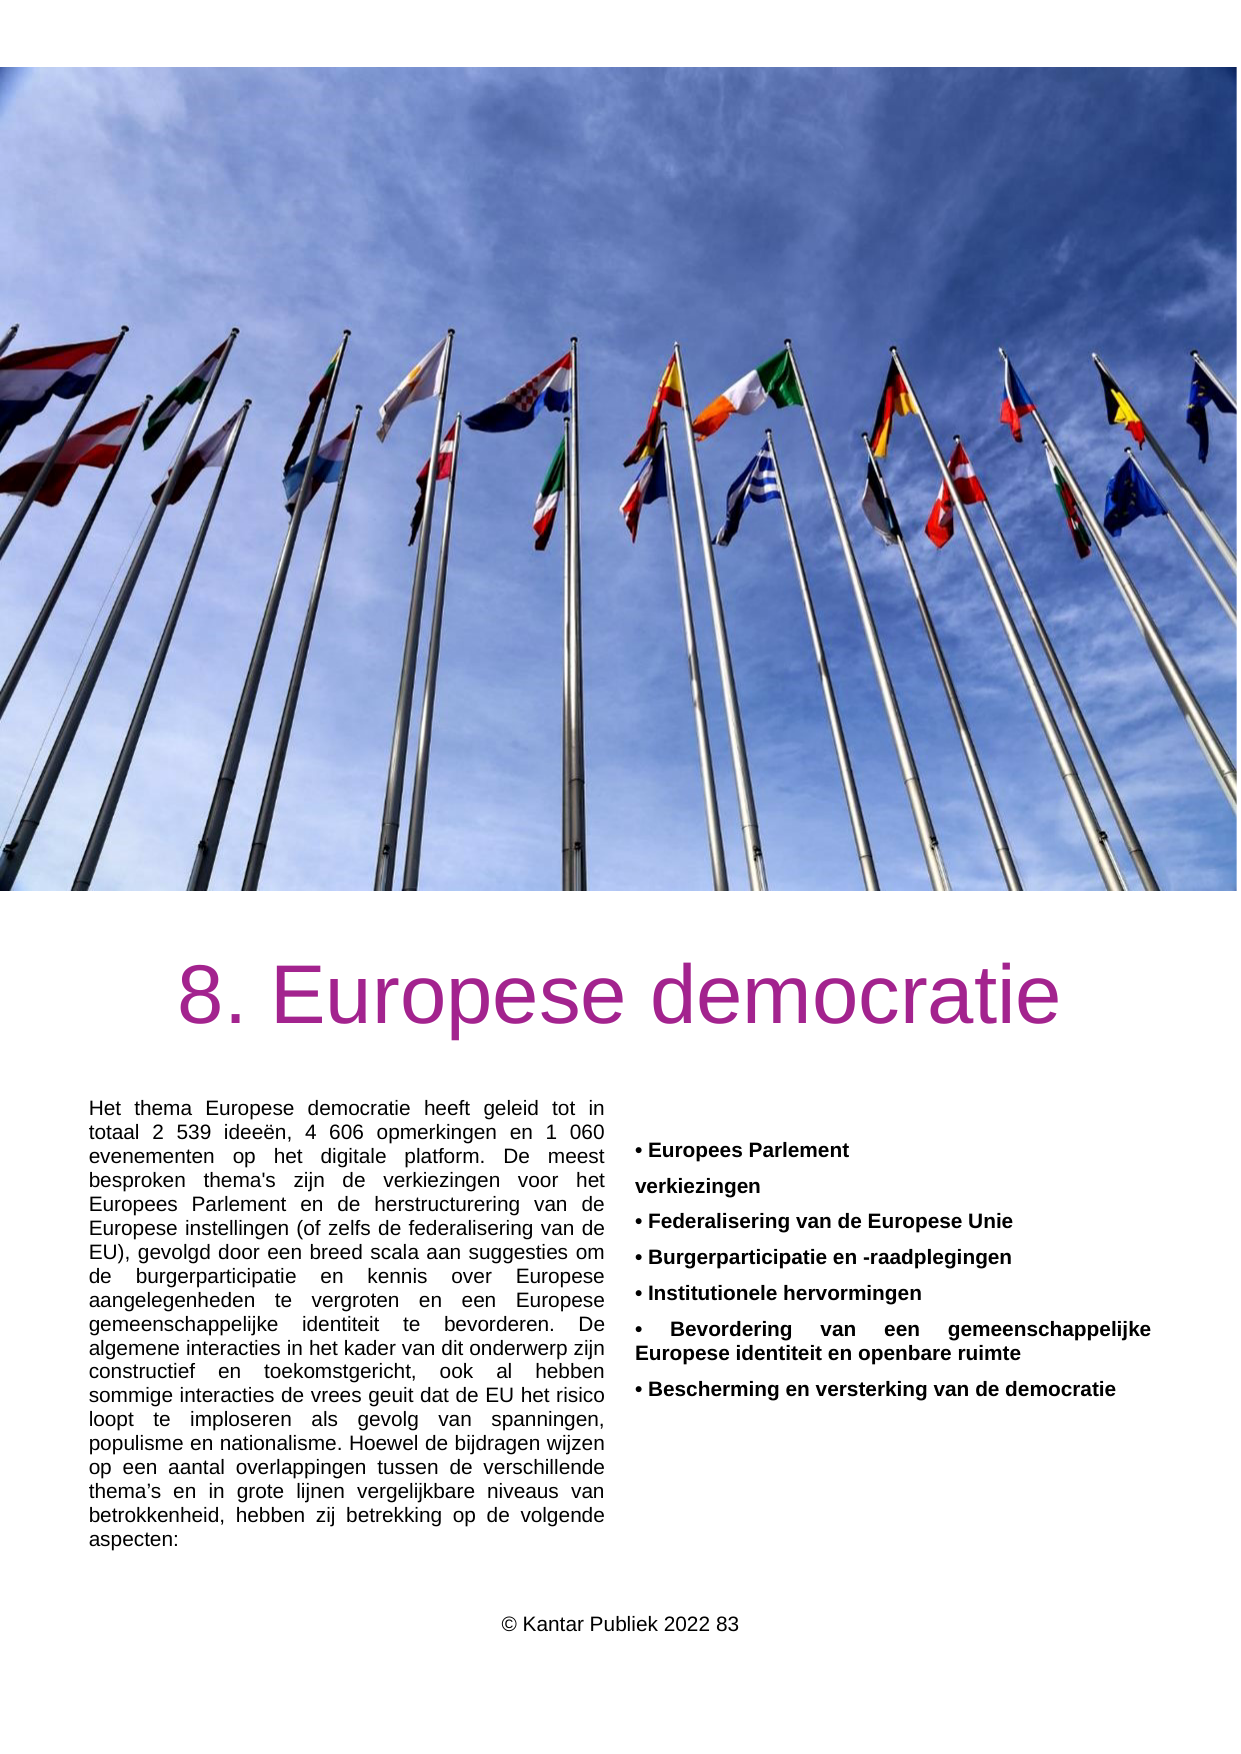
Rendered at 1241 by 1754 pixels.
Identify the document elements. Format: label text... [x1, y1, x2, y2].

text • Bescherming en versterking van de democratie [635, 1377, 1152, 1401]
picture [0, 67, 1237, 891]
text • Institutionele hervormingen [635, 1281, 1152, 1305]
text • Federalisering van de Europese Unie [635, 1209, 1152, 1233]
subtitle 8. Europese democratie [88, 946, 1152, 1042]
text • Europees Parlement [635, 1138, 1152, 1162]
text Het thema Europese democratie heeft geleid tot in totaal 2 539 ideeën, 4 606 opmerkingen en 1 060 evenementen op het digitale platform. De meest besproken thema's zijn de verkiezingen voor het Europees Parlement en de herstructurering van de Europese instellingen (of zelfs de federalisering van de EU), gevolgd door een breed scala aan suggesties om de burgerparticipatie en kennis over Europese aangelegenheden te vergroten en een Europese gemeenschappelijke identiteit te bevorderen. De algemene interacties in het kader van dit onderwerp zijn constructief en toekomstgericht, ook al hebben sommige interacties de vrees geuit dat de EU het risico loopt te imploseren als gevolg van spanningen, populisme en nationalisme. Hoewel de bijdragen wijzen op een aantal overlappingen tussen de verschillende thema’s en in grote lijnen vergelijkbare niveaus van betrokkenheid, hebben zij betrekking op de volgende aspecten: [88, 1096, 605, 1551]
text verkiezingen [635, 1173, 1152, 1197]
text • Burgerparticipatie en -raadplegingen [635, 1245, 1152, 1269]
text • Bevordering van een gemeenschappelijke Europese identiteit en openbare ruimte [635, 1317, 1152, 1365]
